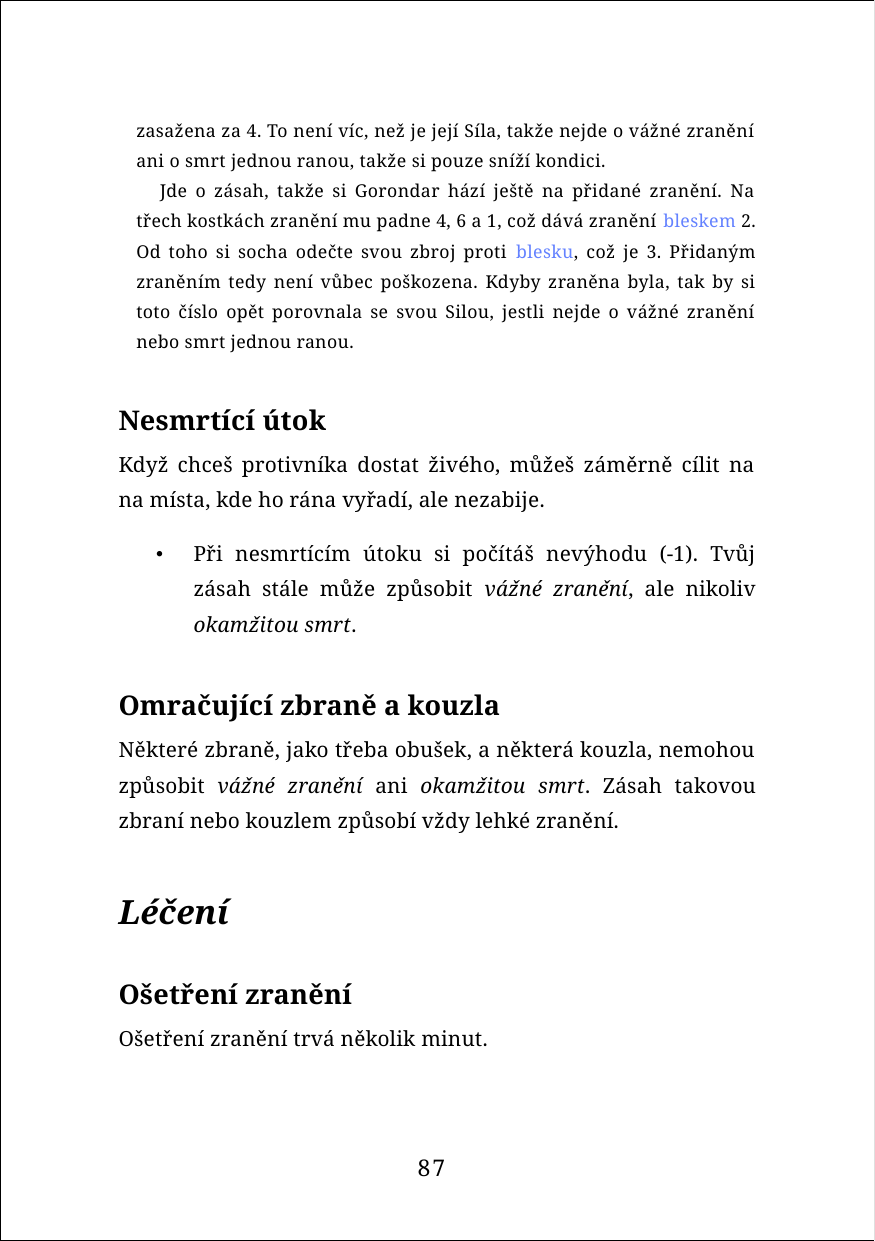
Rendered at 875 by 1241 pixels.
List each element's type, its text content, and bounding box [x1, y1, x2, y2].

subtitle Ošetření zranění [118, 976, 756, 1013]
subtitle Omračující zbraně a kouzla [118, 687, 756, 723]
subtitle Nesmrtící útok [118, 401, 756, 438]
list Při nesmrtícím útoku si počítáš nevýhodu (-1). Tvůj zásah stále může způsobit vážné zranění, ale nikoliv okamžitou smrt. [156, 539, 756, 638]
text Ošetření zranění trvá několik minut. [118, 1024, 756, 1053]
text Některé zbraně, jako třeba obušek, a některá kouzla, nemohou způsobit vážné zranění ani okamžitou smrt. Zásah takovou zbraní nebo kouzlem způsobí vždy lehké zranění. [118, 735, 756, 835]
text Když chceš protivníka dostat živého, můžeš záměrně cílit na na místa, kde ho rána vyřadí, ale nezabije. [118, 450, 756, 514]
subtitle Léčení [118, 889, 756, 934]
text zasažena za 4. To není víc, než je její Síla, takže nejde o vážné zranění ani o smrt jednou ranou, takže si pouze sníží kondici. Jde o zásah, takže si Gorondar hází ještě na přidané zranění. Na třech kostkách zranění mu padne 4, 6 a 1, což dává zranění bleskem 2. Od toho si socha odečte svou zbroj proti blesku, což je 3. Přidaným zraněním tedy není vůbec poškozena. Kdyby zraněna byla, tak by si toto číslo opět porovnala se svou Silou, jestli nejde o vážné zranění nebo smrt jednou ranou. [136, 118, 756, 354]
